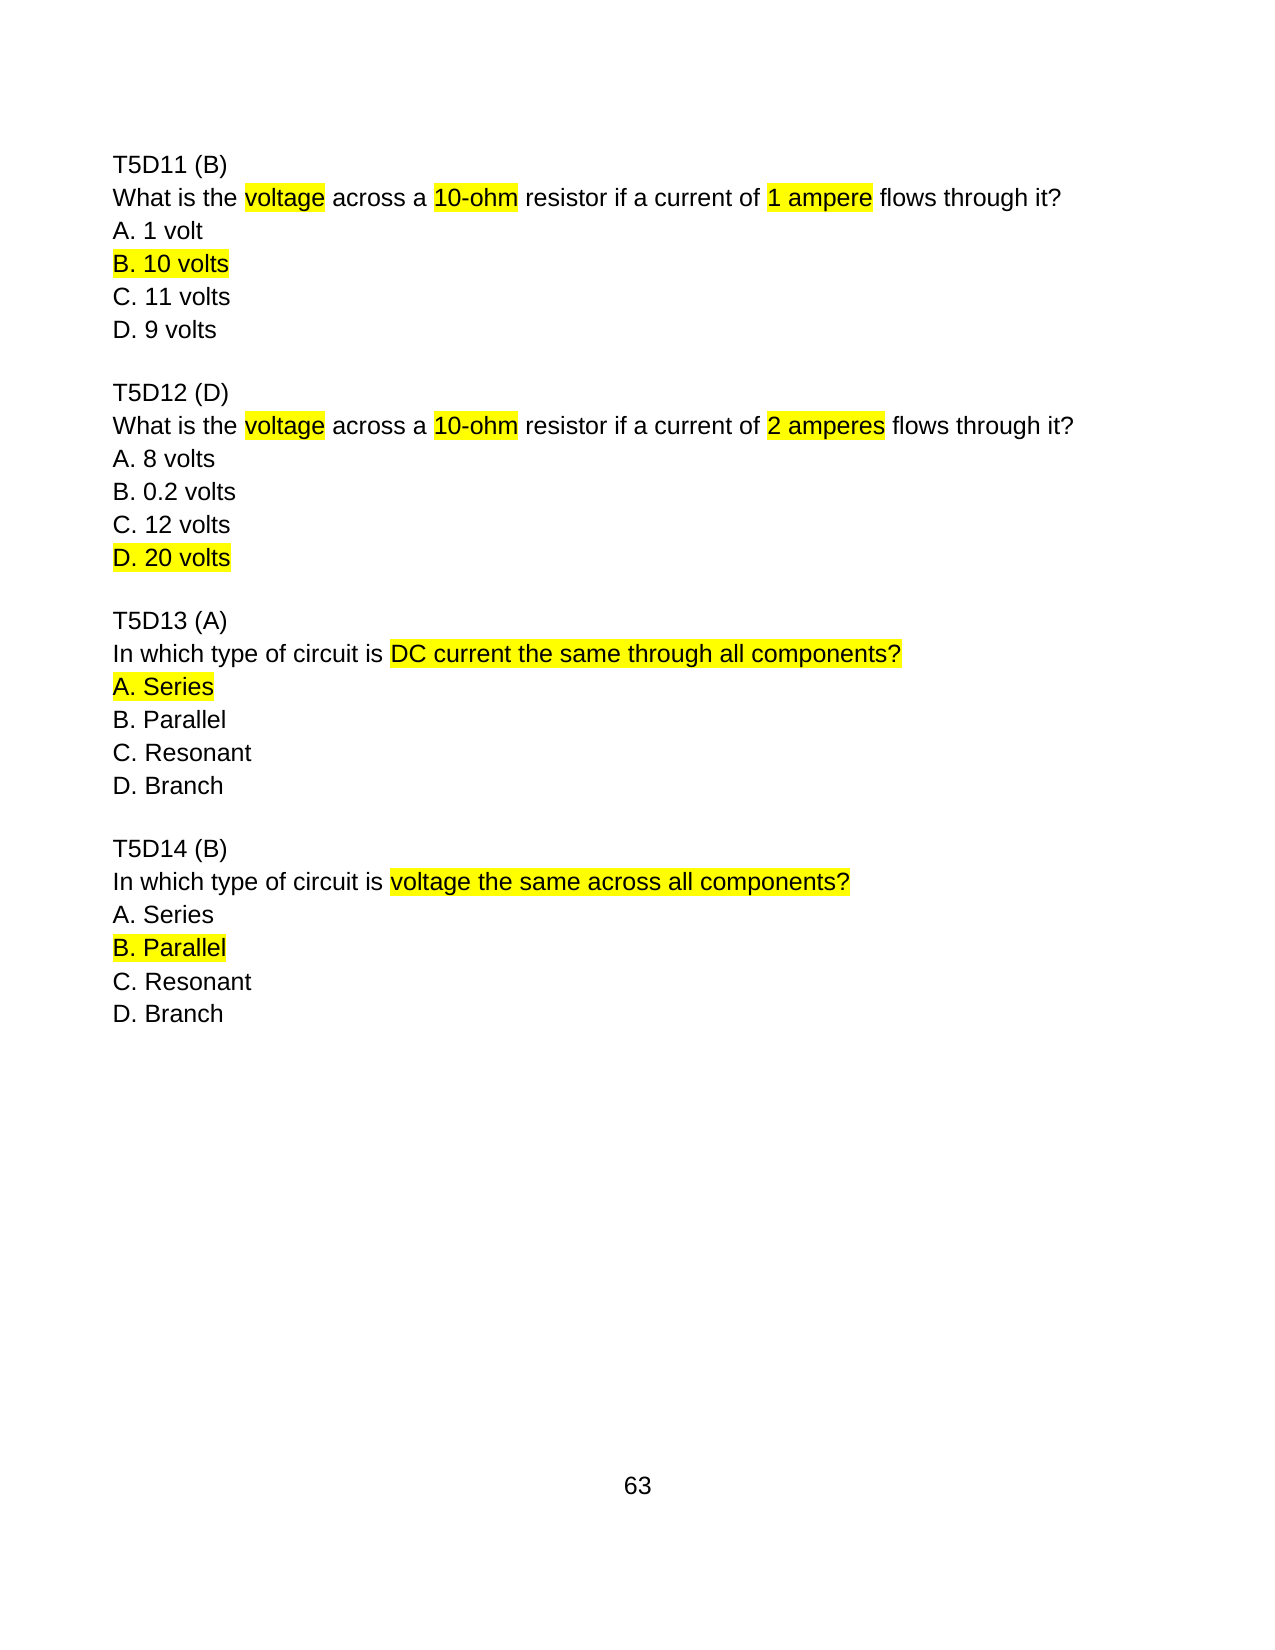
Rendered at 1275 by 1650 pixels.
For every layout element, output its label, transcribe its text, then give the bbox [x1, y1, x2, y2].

text T5D13 (A) In which type of circuit is DC current the same through all components? A. Series B. Parallel C. Resonant D. Branch [112, 606, 1162, 800]
text T5D11 (B) What is the voltage across a 10-ohm resistor if a current of 1 ampere flows through it? A. 1 volt B. 10 volts C. 11 volts D. 9 volts [112, 150, 1162, 344]
text T5D12 (D) What is the voltage across a 10-ohm resistor if a current of 2 amperes flows through it? A. 8 volts B. 0.2 volts C. 12 volts D. 20 volts [112, 378, 1162, 572]
text T5D14 (B) In which type of circuit is voltage the same across all components? A. Series B. Parallel C. Resonant D. Branch [112, 834, 1162, 1028]
